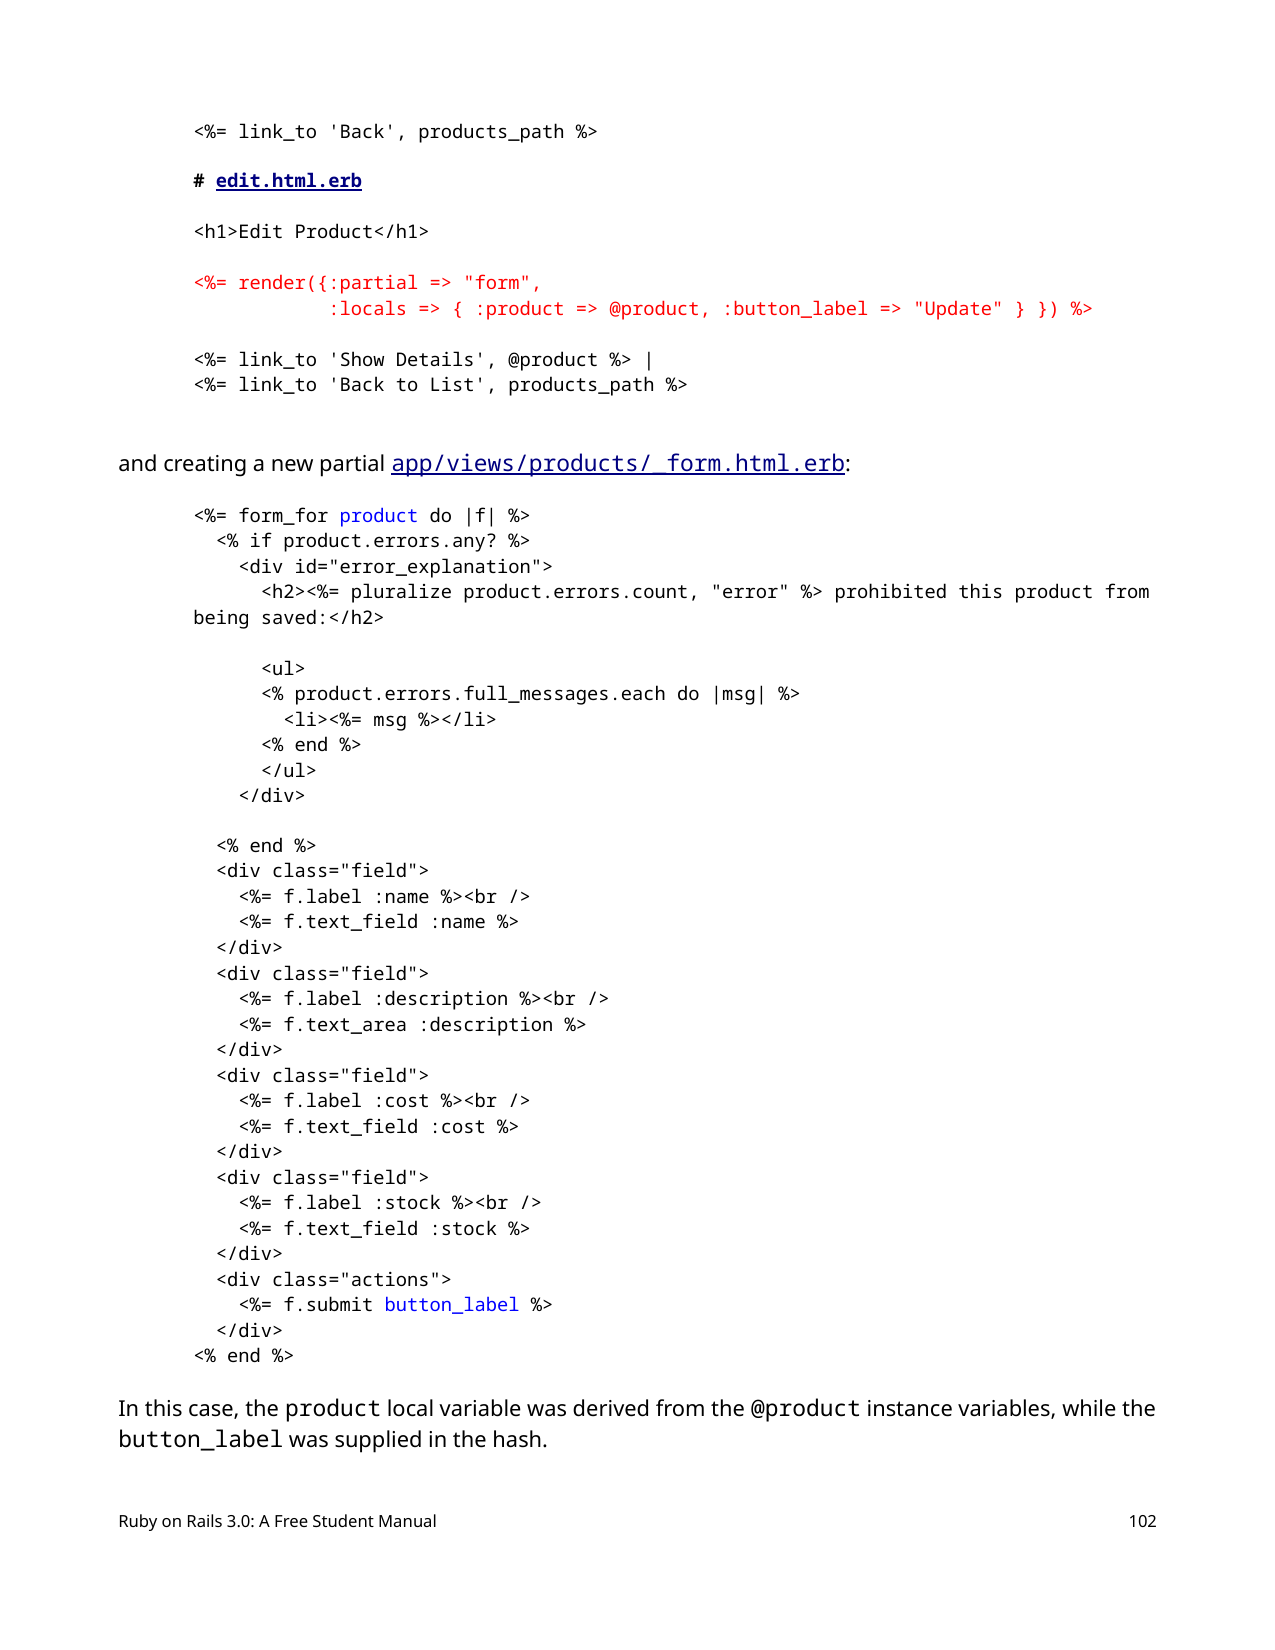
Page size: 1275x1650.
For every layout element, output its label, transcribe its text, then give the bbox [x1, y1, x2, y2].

text <% end %> <div class="field"> <%= f.label :name %><br /> <%= f.text_field :name %> </div> <div class="field"> <%= f.label :description %><br /> <%= f.text_area :description %> </div> <div class="field"> <%= f.label :cost %><br /> <%= f.text_field :cost %> </div> <div class="field"> <%= f.label :stock %><br /> <%= f.text_field :stock %> </div> <div class="actions"> <%= f.submit button_label %> </div> <% end %> [193, 832, 1157, 1368]
text and creating a new partial app/views/products/_form.html.erb: [118, 447, 1157, 478]
text <%= form_for product do |f| %> <% if product.errors.any? %> <div id="error_explanation"> <h2><%= pluralize product.errors.count, "error" %> prohibited this product from being saved:</h2> <ul> <% product.errors.full_messages.each do |msg| %> <li><%= msg %></li> <% end %> </ul> </div> [193, 502, 1157, 808]
text In this case, the product local variable was derived from the @product instance variables, while the button_label was supplied in the hash. [118, 1392, 1157, 1454]
text <%= link_to 'Back', products_path %> [193, 118, 1157, 144]
text # edit.html.erb <h1>Edit Product</h1> <%= render({:partial => "form", :locals => { :product => @product, :button_label => "Update" } }) %> <%= link_to 'Show Details', @product %> | <%= link_to 'Back to List', products_path %> [193, 168, 1157, 423]
